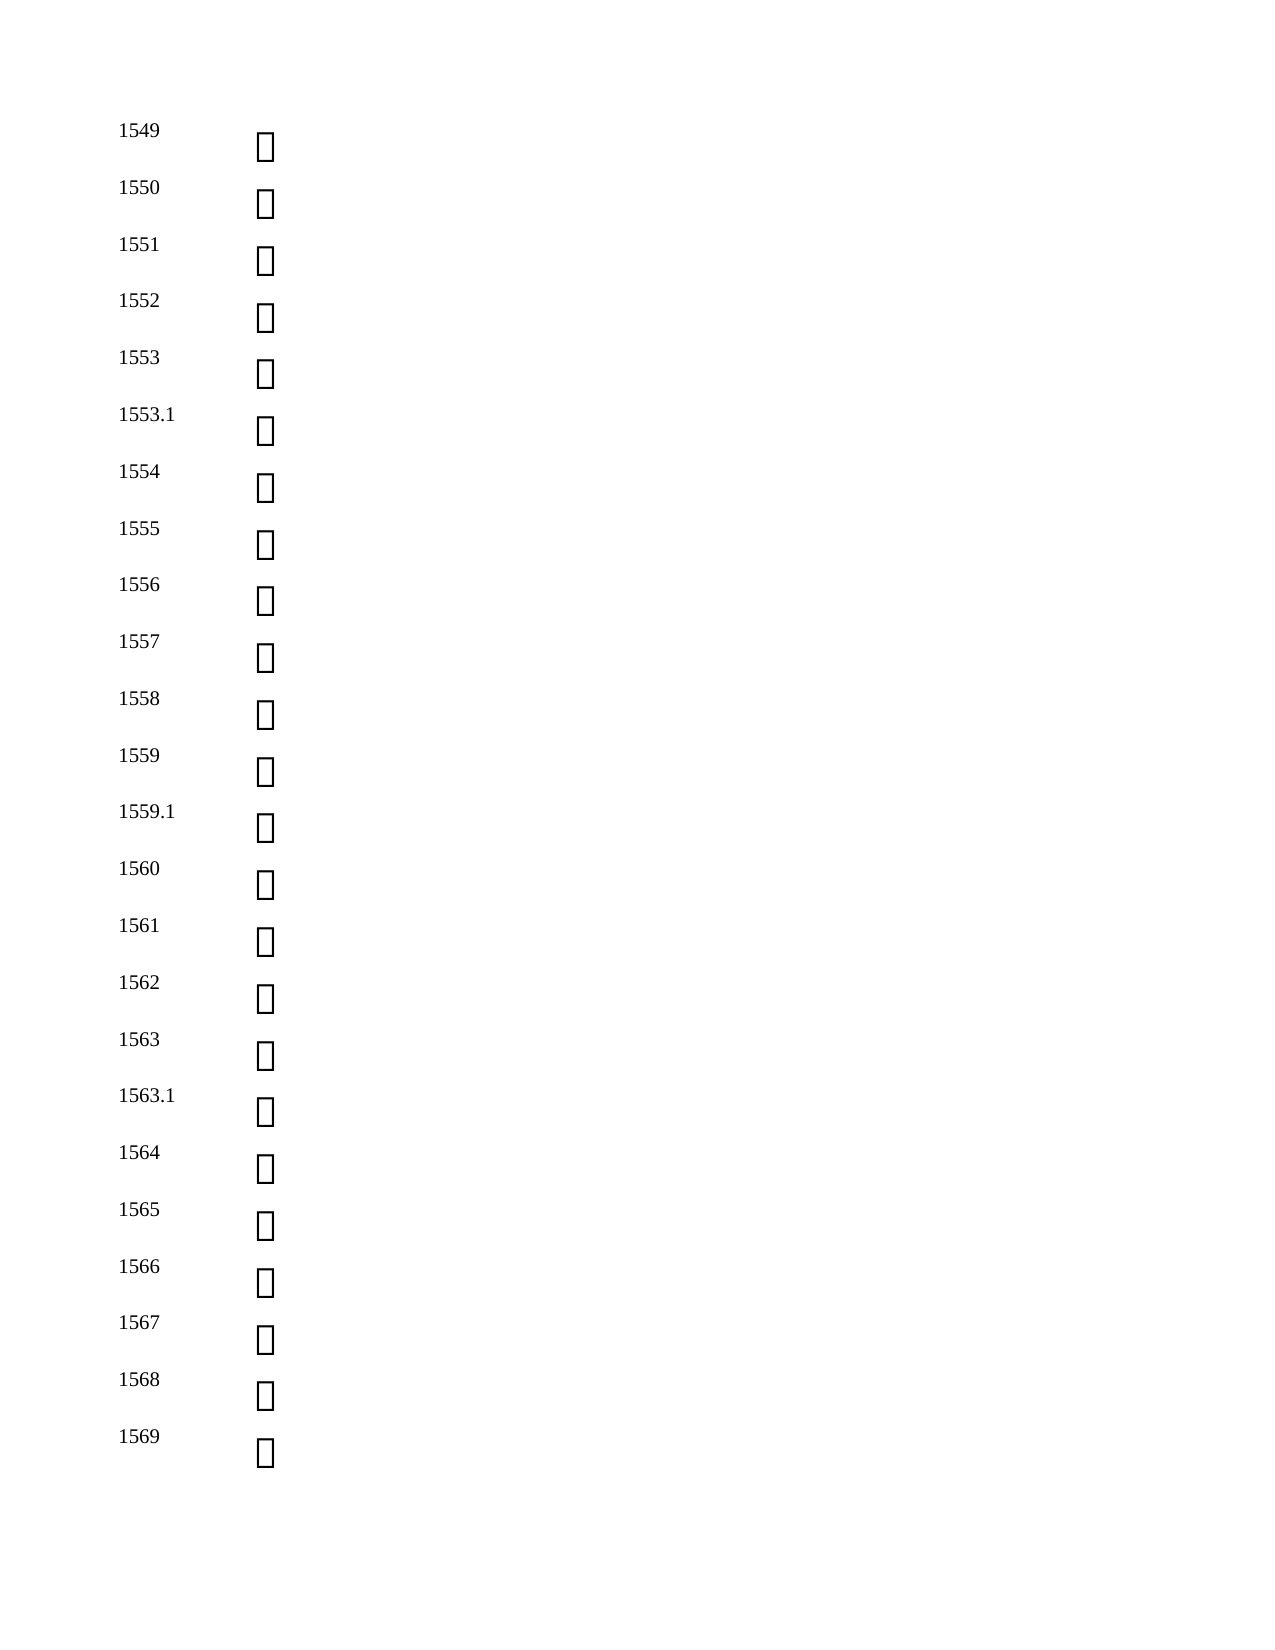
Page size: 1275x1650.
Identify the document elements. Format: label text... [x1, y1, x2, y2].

table_cell 𒲟 [253, 1424, 466, 1481]
table_cell 1550 [118, 175, 253, 232]
table_cell 𒲒 [253, 686, 466, 743]
table_cell 𒲕 [253, 856, 466, 913]
table_cell 1558 [118, 686, 253, 743]
table_cell 1564 [118, 1140, 253, 1197]
table_cell 𒲓 [253, 743, 466, 799]
table_cell 1560 [118, 856, 253, 913]
table_cell 𒲜 [253, 1254, 466, 1310]
table_cell 1568 [118, 1367, 253, 1424]
table_cell 𒲈 [253, 118, 466, 175]
table_cell 1562 [118, 970, 253, 1026]
table_cell 1563.1 [118, 1083, 253, 1140]
table_cell 1566 [118, 1254, 253, 1310]
table_cell 1557 [118, 629, 253, 686]
table_cell 1559 [118, 743, 253, 799]
table_cell 1569 [118, 1424, 253, 1481]
table_cell 1554 [118, 459, 253, 516]
table_cell 𒲏 [253, 516, 466, 572]
table_cell 1553.1 [118, 402, 253, 459]
table_cell 1563 [118, 1026, 253, 1083]
table_cell 1559.1 [118, 799, 253, 856]
table_cell 1551 [118, 232, 253, 288]
table_cell 𒲑 [253, 629, 466, 686]
table_cell 1552 [118, 289, 253, 345]
table_cell 𒲎 [253, 459, 466, 516]
table_cell 1555 [118, 516, 253, 572]
table_cell 𒲖 [253, 913, 466, 970]
table_cell 𒲌 [253, 345, 466, 402]
table_cell 1549 [118, 118, 253, 175]
table_cell 𒲊 [253, 232, 466, 288]
table_cell 𒲐 [253, 572, 466, 629]
table_cell 1556 [118, 572, 253, 629]
table_cell 𒲘 [253, 1026, 466, 1083]
table_cell 𒲉 [253, 175, 466, 232]
table_cell 𒲝 [253, 1310, 466, 1367]
table_cell 1553 [118, 345, 253, 402]
table_cell 𒲔 [253, 799, 466, 856]
table_cell 1565 [118, 1197, 253, 1253]
table_cell 𒲞 [253, 1367, 466, 1424]
table_cell 𒲍 [253, 402, 466, 459]
table_cell 𒲙 [253, 1083, 466, 1140]
table_cell 𒲚 [253, 1140, 466, 1197]
table_cell 1561 [118, 913, 253, 970]
table_cell 𒲛 [253, 1197, 466, 1253]
table_cell 𒲋 [253, 289, 466, 345]
table_cell 1567 [118, 1310, 253, 1367]
table_cell 𒲗 [253, 970, 466, 1026]
